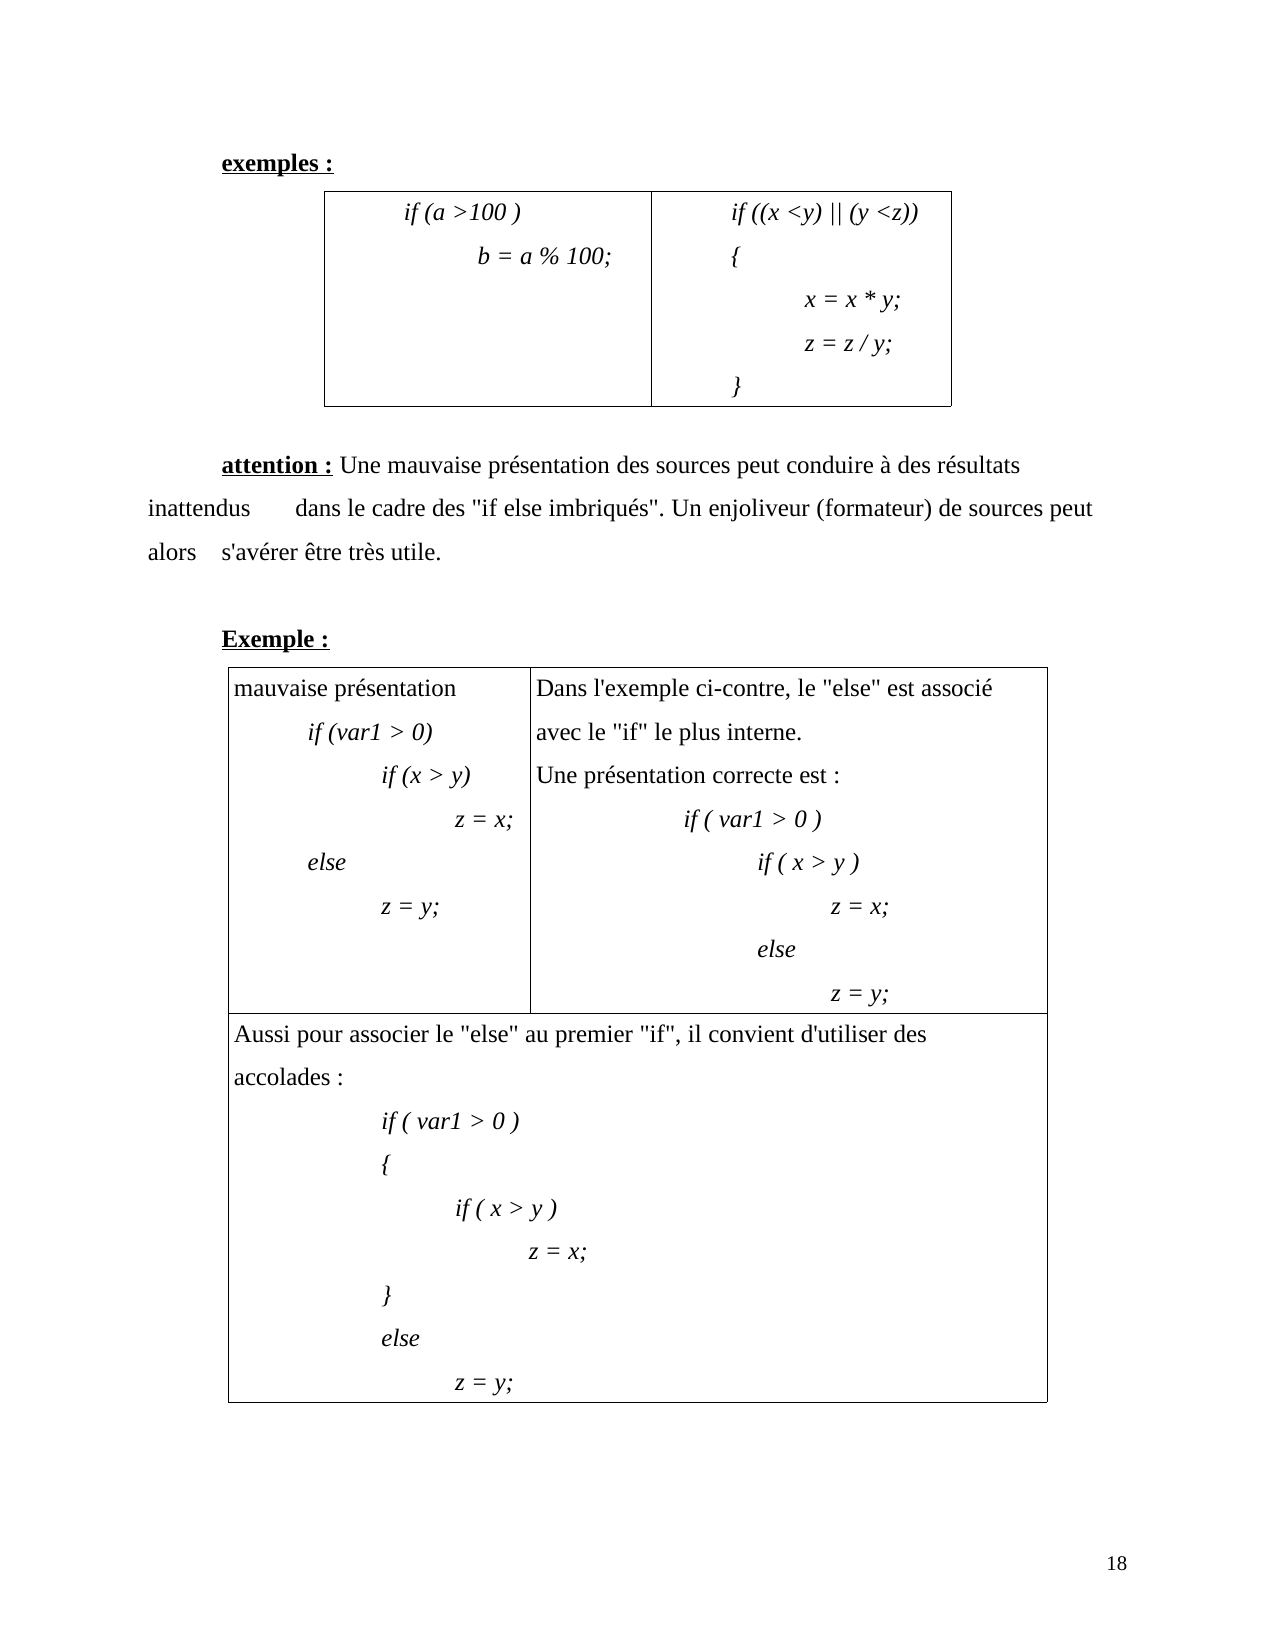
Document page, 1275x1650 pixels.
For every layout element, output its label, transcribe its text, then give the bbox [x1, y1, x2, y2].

text attention : Une mauvaise présentation des sources peut conduire à des résultats inattendus dans le cadre des "if else imbriqués". Un enjoliveur (formateur) de sources peut alors s'avérer être très utile. [148, 449, 1127, 566]
table_header if (a >100 ) b = a % 100; [325, 192, 651, 406]
table_header mauvaise présentation if (var1 > 0) if (x > y) z = x; else z = y; [229, 668, 530, 1013]
text exemples : [148, 148, 1127, 177]
text Exemple : [148, 624, 1127, 653]
table_header if ((x <y) || (y <z)) { x = x * y; z = z / y; } [652, 192, 951, 406]
table_header Dans l'exemple ci-contre, le "else" est associé avec le "if" le plus interne. Une présentation correcte est : if ( var1 > 0 ) if ( x > y ) z = x; else z = y; [531, 668, 1047, 1013]
table_cell Aussi pour associer le "else" au premier "if", il convient d'utiliser des accolades : if ( var1 > 0 ) { if ( x > y ) z = x; } else z = y; [229, 1014, 1047, 1402]
